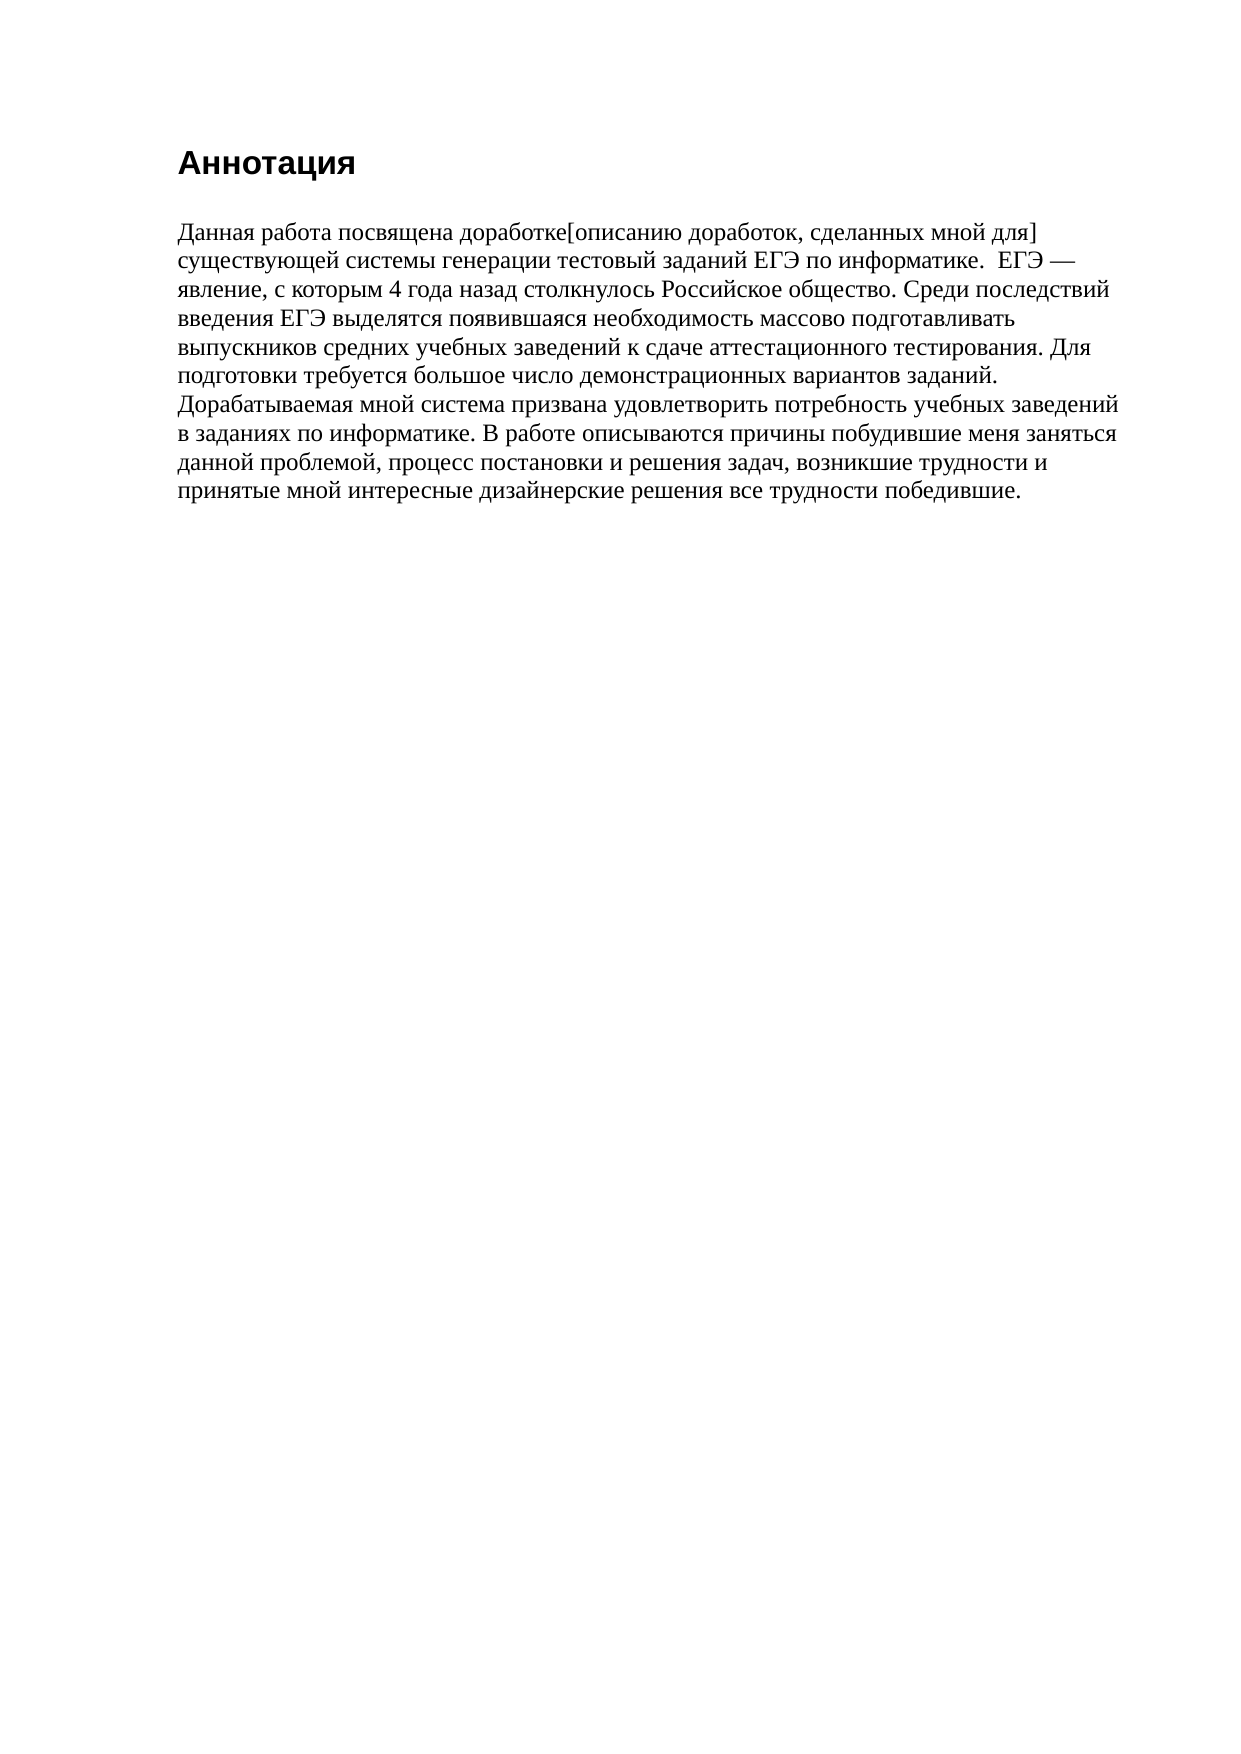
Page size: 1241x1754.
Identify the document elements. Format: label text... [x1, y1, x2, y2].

text Данная работа посвящена доработке[описанию доработок, сделанных мной для] существующей системы генерации тестовый заданий ЕГЭ по информатике. ЕГЭ — явление, с которым 4 года назад столкнулось Российское общество. Среди последствий введения ЕГЭ выделятся появившаяся необходимость массово подготавливать выпускников средних учебных заведений к сдаче аттестационного тестирования. Для подготовки требуется большое число демонстрационных вариантов заданий. Дорабатываемая мной система призвана удовлетворить потребность учебных заведений в заданиях по информатике. В работе описываются причины побудившие меня заняться данной проблемой, процесс постановки и решения задач, возникшие трудности и принятые мной интересные дизайнерские решения все трудности победившие. [177, 217, 1122, 504]
subtitle Аннотация [177, 143, 1122, 182]
